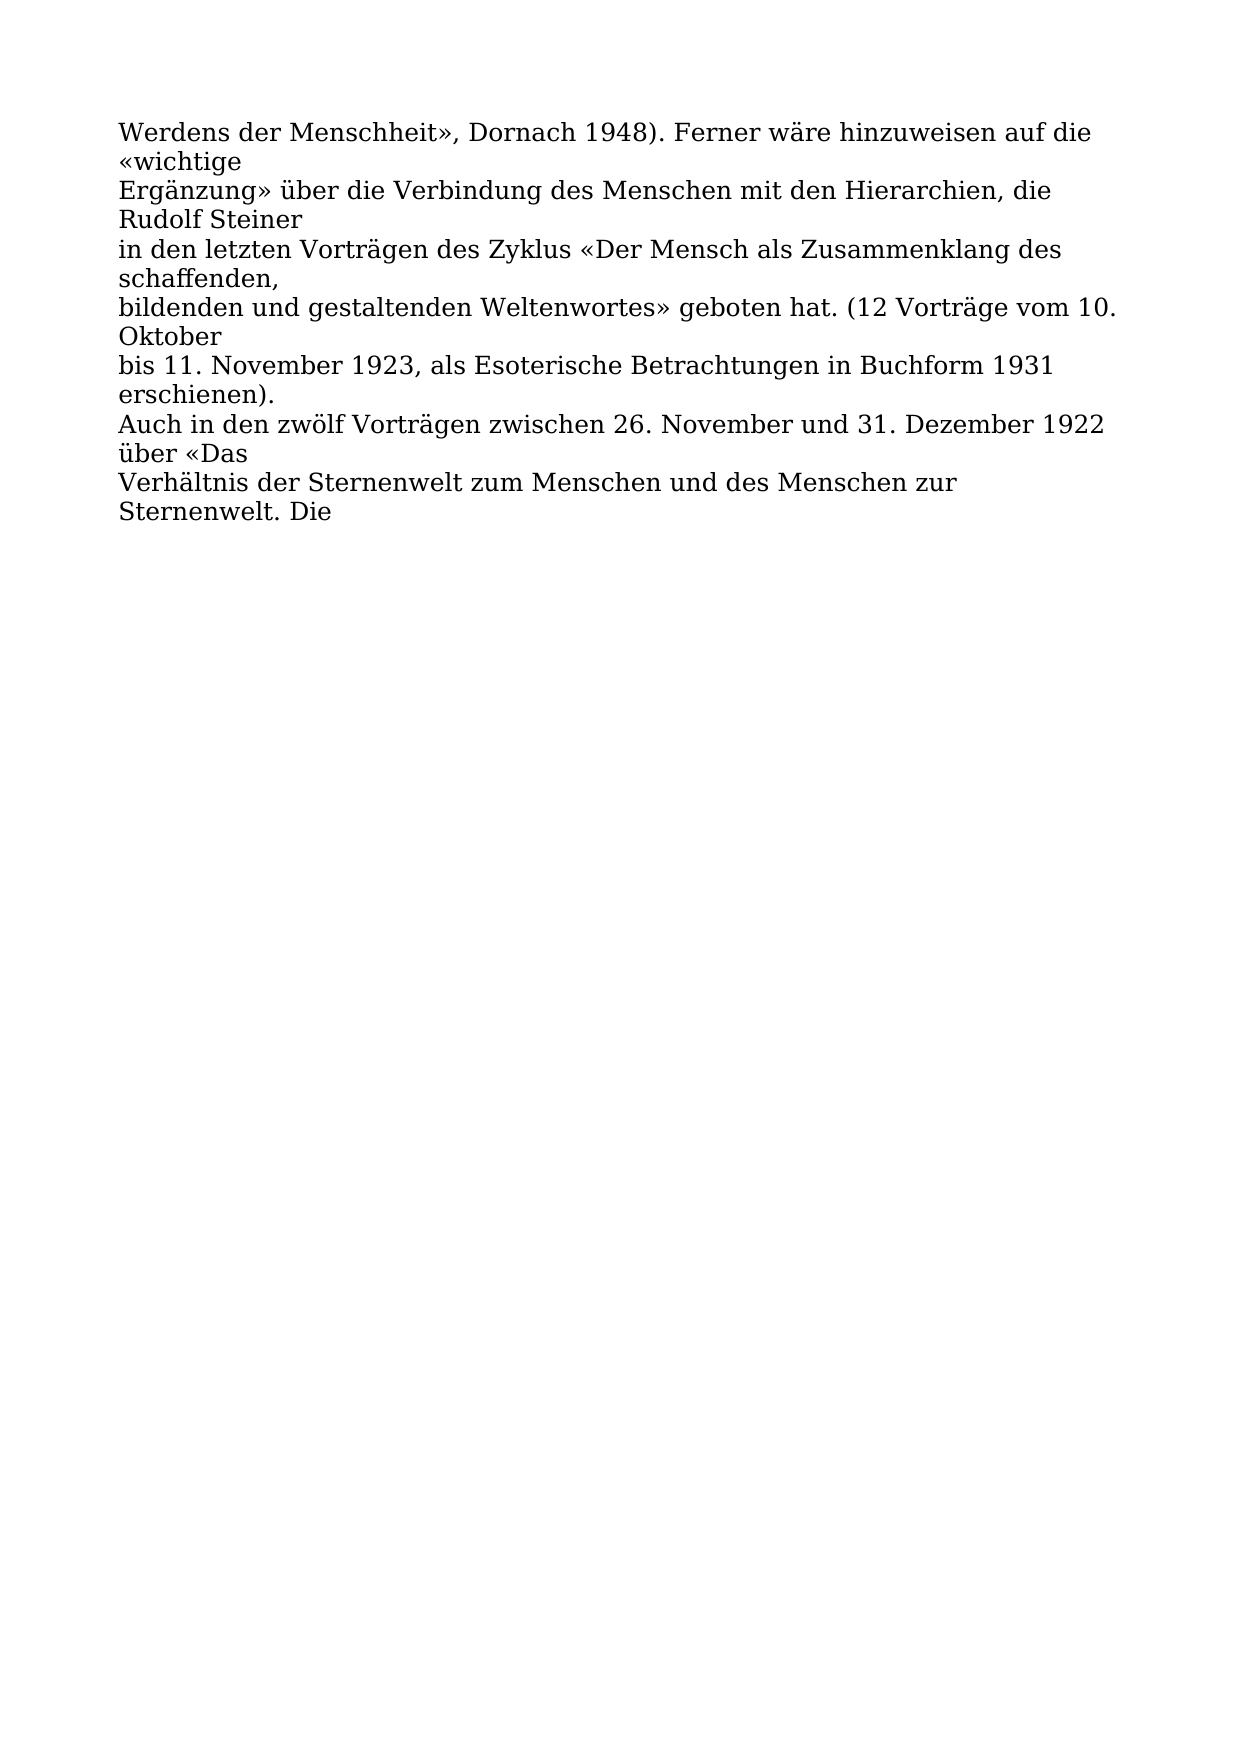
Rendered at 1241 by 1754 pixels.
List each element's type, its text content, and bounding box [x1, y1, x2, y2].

text Ergänzung» über die Verbindung des Menschen mit den Hierarchien, die Rudolf Steiner [118, 176, 1122, 235]
text Auch in den zwölf Vorträgen zwischen 26. November und 31. Dezember 1922 über «Das [118, 410, 1122, 468]
text bis 11. November 1923, als Esoterische Betrachtungen in Buchform 1931 erschienen). [118, 351, 1122, 410]
text in den letzten Vorträgen des Zyklus «Der Mensch als Zusammenklang des schaffenden, [118, 235, 1122, 293]
text Verhältnis der Sternenwelt zum Menschen und des Menschen zur Sternenwelt. Die [118, 468, 1122, 526]
text bildenden und gestaltenden Weltenwortes» geboten hat. (12 Vorträge vom 10. Oktober [118, 293, 1122, 351]
text Werdens der Menschheit», Dornach 1948). Ferner wäre hinzuweisen auf die «wichtige [118, 118, 1122, 176]
